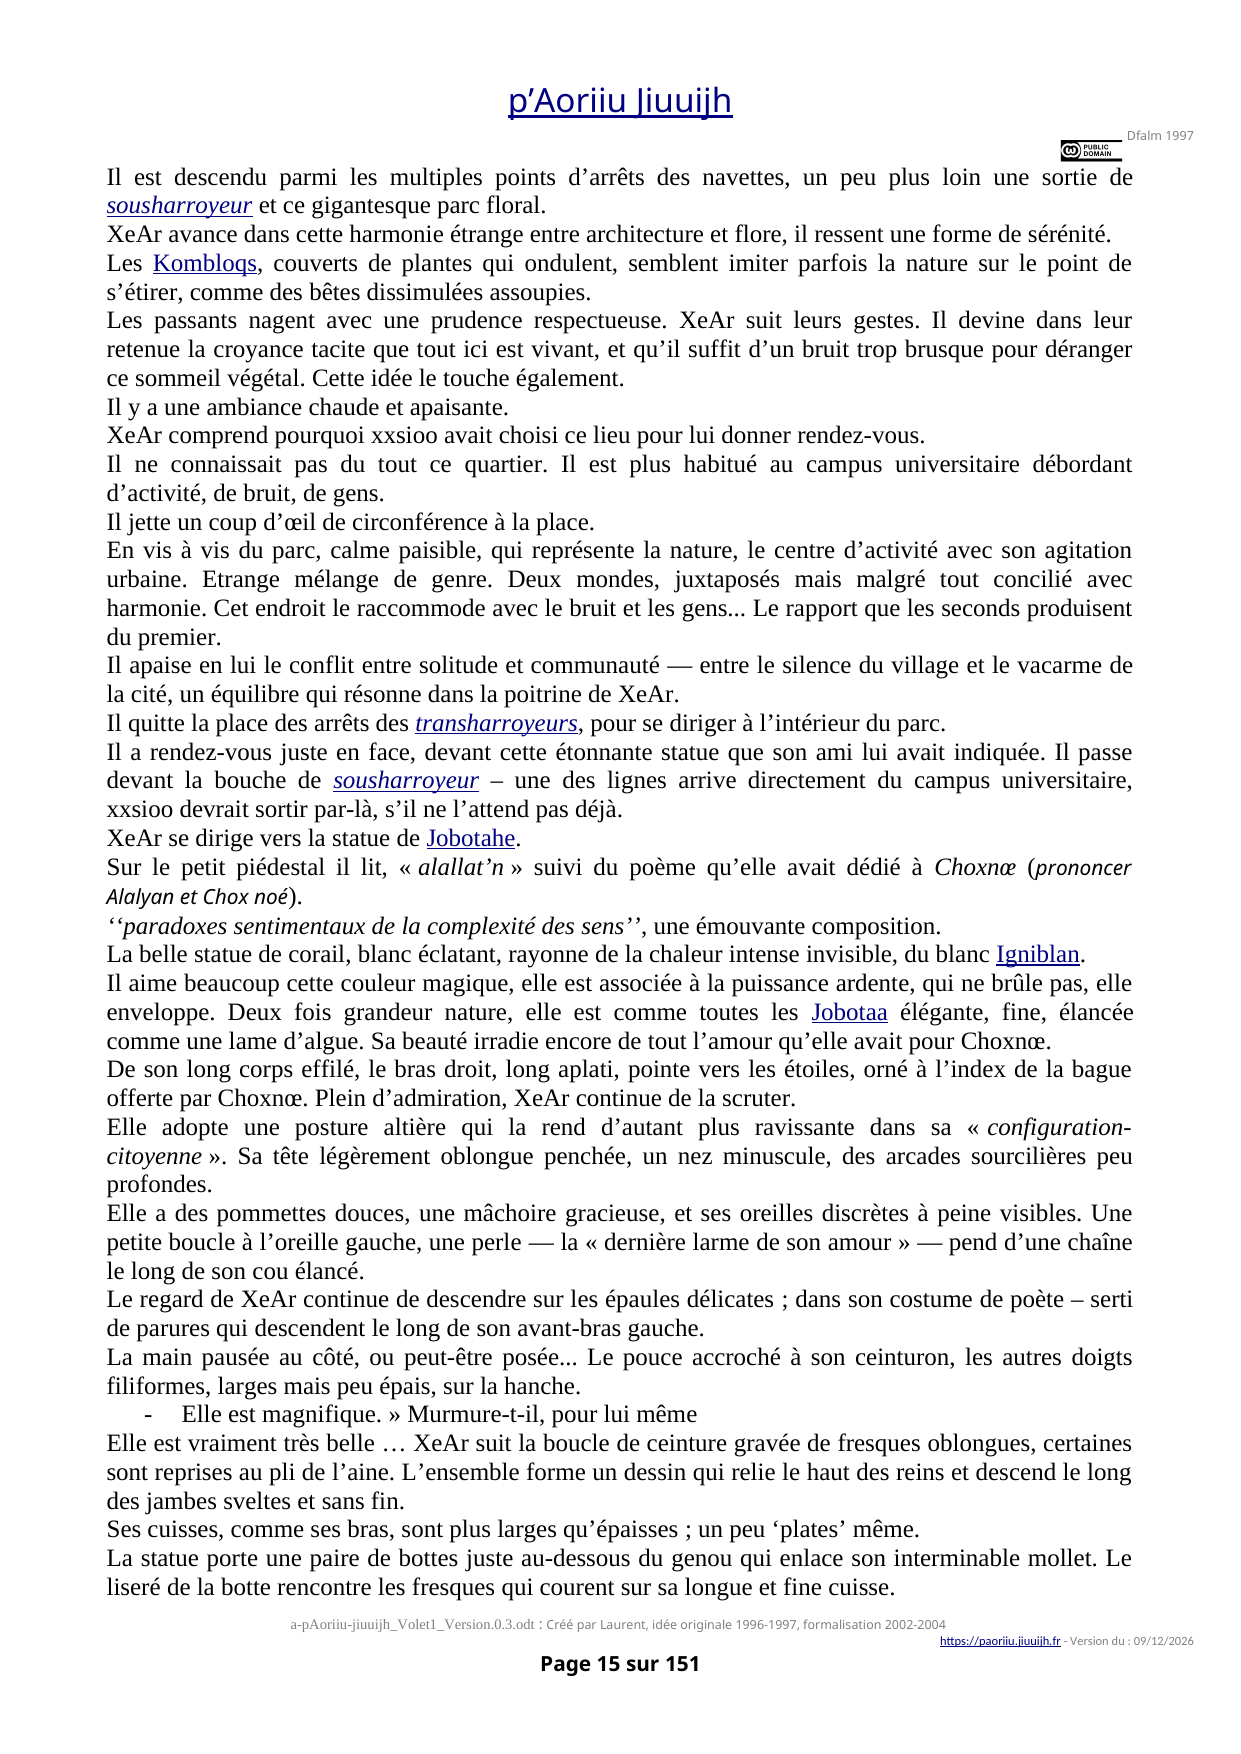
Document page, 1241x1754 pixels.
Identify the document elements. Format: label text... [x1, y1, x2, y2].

text Elle est vraiment très belle … XeAr suit la boucle de ceinture gravée de fresques oblongues, certaines sont reprises au pli de l’aine. L’ensemble forme un dessin qui relie le haut des reins et descend le long des jambes sveltes et sans fin. [106, 1428, 1134, 1514]
text Le regard de XeAr continue de descendre sur les épaules délicates ; dans son costume de poète – serti de parures qui descendent le long de son avant-bras gauche. [106, 1284, 1134, 1342]
text Elle adopte une posture altière qui la rend d’autant plus ravissante dans sa « configuration-citoyenne ». Sa tête légèrement oblongue penchée, un nez minuscule, des arcades sourcilières peu profondes. [106, 1112, 1134, 1198]
text Il ne connaissait pas du tout ce quartier. Il est plus habitué au campus universitaire débordant d’activité, de bruit, de gens. [106, 449, 1134, 507]
text Il aime beaucoup cette couleur magique, elle est associée à la puissance ardente, qui ne brûle pas, elle enveloppe. Deux fois grandeur nature, elle est comme toutes les Jobotaa élégante, fine, élancée comme une lame d’algue. Sa beauté irradie encore de tout l’amour qu’elle avait pour Choxnœ. [106, 968, 1134, 1054]
text Il quitte la place des arrêts des transharroyeurs, pour se diriger à l’intérieur du parc. [106, 708, 1134, 737]
text ‘‘paradoxes sentimentaux de la complexité des sens’’, une émouvante composition. [106, 911, 1134, 939]
text XeAr avance dans cette harmonie étrange entre architecture et flore, il ressent une forme de sérénité. [106, 219, 1134, 248]
text En vis à vis du parc, calme paisible, qui représente la nature, le centre d’activité avec son agitation urbaine. Etrange mélange de genre. Deux mondes, juxtaposés mais malgré tout concilié avec harmonie. Cet endroit le raccommode avec le bruit et les gens... Le rapport que les seconds produisent du premier. [106, 536, 1134, 651]
text La belle statue de corail, blanc éclatant, rayonne de la chaleur intense invisible, du blanc Igniblan. [106, 939, 1134, 968]
text De son long corps effilé, le bras droit, long aplati, pointe vers les étoiles, orné à l’index de la bague offerte par Choxnœ. Plein d’admiration, XeAr continue de la scruter. [106, 1054, 1134, 1112]
text Il y a une ambiance chaude et apaisante. [106, 392, 1134, 421]
text Ses cuisses, comme ses bras, sont plus larges qu’épaisses ; un peu ‘plates’ même. [106, 1514, 1134, 1543]
text Il apaise en lui le conflit entre solitude et communauté — entre le silence du village et le vacarme de la cité, un équilibre qui résonne dans la poitrine de XeAr. [106, 651, 1134, 708]
list Elle est magnifique. » Murmure-t-il, pour lui même [144, 1399, 1134, 1428]
text Il est descendu parmi les multiples points d’arrêts des navettes, un peu plus loin une sortie de sousharroyeur et ce gigantesque parc floral. [106, 162, 1134, 219]
text Les Kombloqs, couverts de plantes qui ondulent, semblent imiter parfois la nature sur le point de s’étirer, comme des bêtes dissimulées assoupies. [106, 248, 1134, 306]
text Il jette un coup d’œil de circonférence à la place. [106, 507, 1134, 536]
text Il a rendez-vous juste en face, devant cette étonnante statue que son ami lui avait indiquée. Il passe devant la bouche de sousharroyeur – une des lignes arrive directement du campus universitaire, xxsioo devrait sortir par-là, s’il ne l’attend pas déjà. [106, 737, 1134, 823]
text Elle a des pommettes douces, une mâchoire gracieuse, et ses oreilles discrètes à peine visibles. Une petite boucle à l’oreille gauche, une perle — la « dernière larme de son amour » — pend d’une chaîne le long de son cou élancé. [106, 1198, 1134, 1284]
text Sur le petit piédestal il lit, « alallat’n » suivi du poème qu’elle avait dédié à Choxnœ (prononcer Alalyan et Chox noé). [106, 852, 1134, 911]
text Les passants nagent avec une prudence respectueuse. XeAr suit leurs gestes. Il devine dans leur retenue la croyance tacite que tout ici est vivant, et qu’il suffit d’un bruit trop brusque pour déranger ce sommeil végétal. Cette idée le touche également. [106, 306, 1134, 392]
text XeAr se dirige vers la statue de Jobotahe. [106, 823, 1134, 852]
text La main pausée au côté, ou peut-être posée... Le pouce accroché à son ceinturon, les autres doigts filiformes, larges mais peu épais, sur la hanche. [106, 1342, 1134, 1399]
text La statue porte une paire de bottes juste au-dessous du genou qui enlace son interminable mollet. Le liseré de la botte rencontre les fresques qui courent sur sa longue et fine cuisse. [106, 1543, 1134, 1601]
text XeAr comprend pourquoi xxsioo avait choisi ce lieu pour lui donner rendez-vous. [106, 421, 1134, 449]
